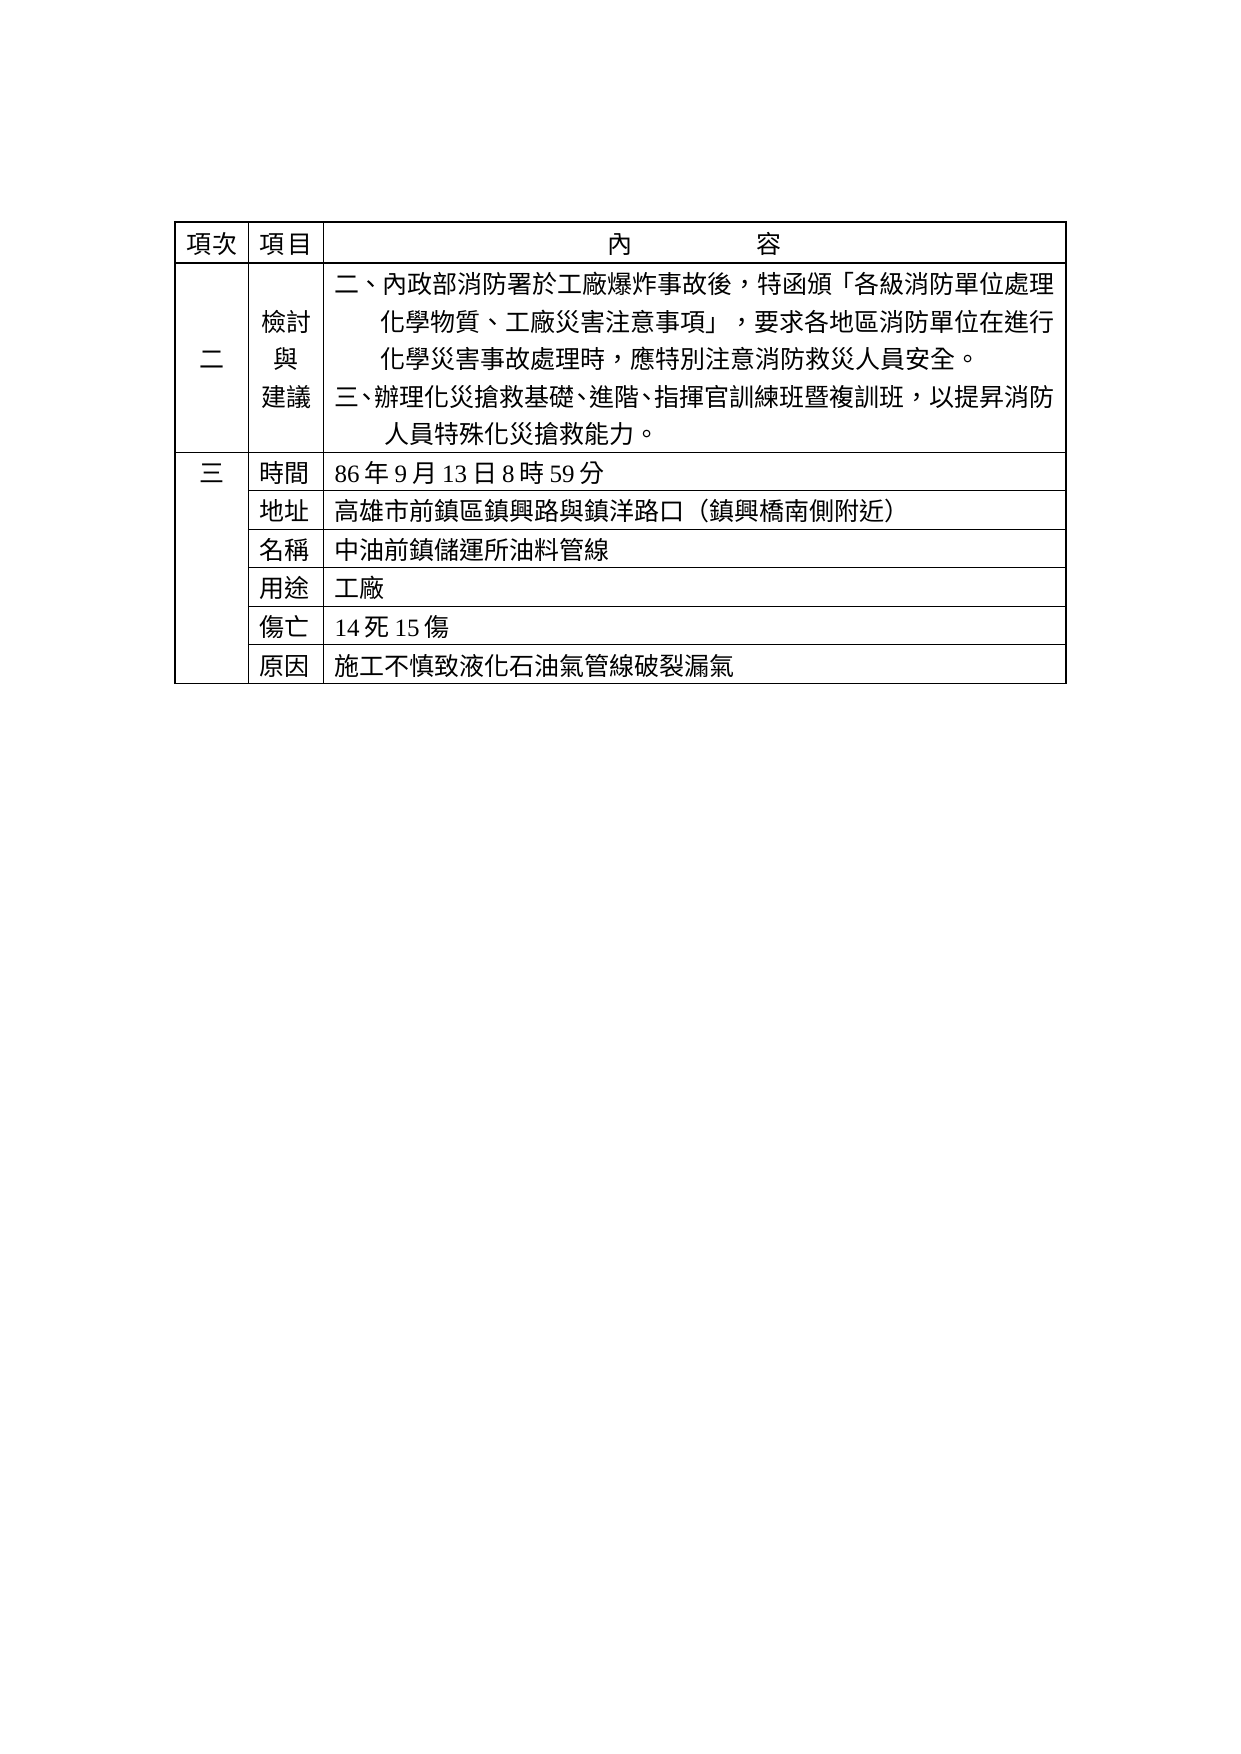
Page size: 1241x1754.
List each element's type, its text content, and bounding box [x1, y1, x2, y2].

table_header 項目 [249, 223, 323, 262]
table_cell 工廠 [324, 568, 1065, 606]
table_header 項次 [176, 223, 248, 262]
table_cell 中油前鎮儲運所油料管線 [324, 530, 1065, 567]
table_cell 施工不慎致液化石油氣管線破裂漏氣 [324, 645, 1065, 683]
table_cell 地址 [249, 491, 323, 529]
table_cell 86年9月13日8時59分 [324, 453, 1065, 490]
table_cell 二 [176, 264, 248, 452]
table_cell 14死15傷 [324, 607, 1065, 644]
table_cell 傷亡 [249, 607, 323, 644]
table_cell 高雄市前鎮區鎮興路與鎮洋路口（鎮興橋南側附近） [324, 491, 1065, 529]
table_cell 用途 [249, 568, 323, 606]
table_cell 原因 [249, 645, 323, 683]
table_cell 名稱 [249, 530, 323, 567]
table_cell 三 [176, 453, 248, 683]
table_cell 二、內政部消防署於工廠爆炸事故後，特函頒「各級消防單位處理化學物質、工廠災害注意事項」，要求各地區消防單位在進行化學災害事故處理時，應特別注意消防救災人員安全。 三、辦理化災搶救基礎、進階、指揮官訓練班暨複訓班，以提昇消防人員特殊化災搶救能力。 [324, 264, 1065, 452]
table_cell 時間 [249, 453, 323, 490]
table_header 內 容 [324, 223, 1065, 262]
table_cell 檢討與 建議 [249, 264, 323, 452]
